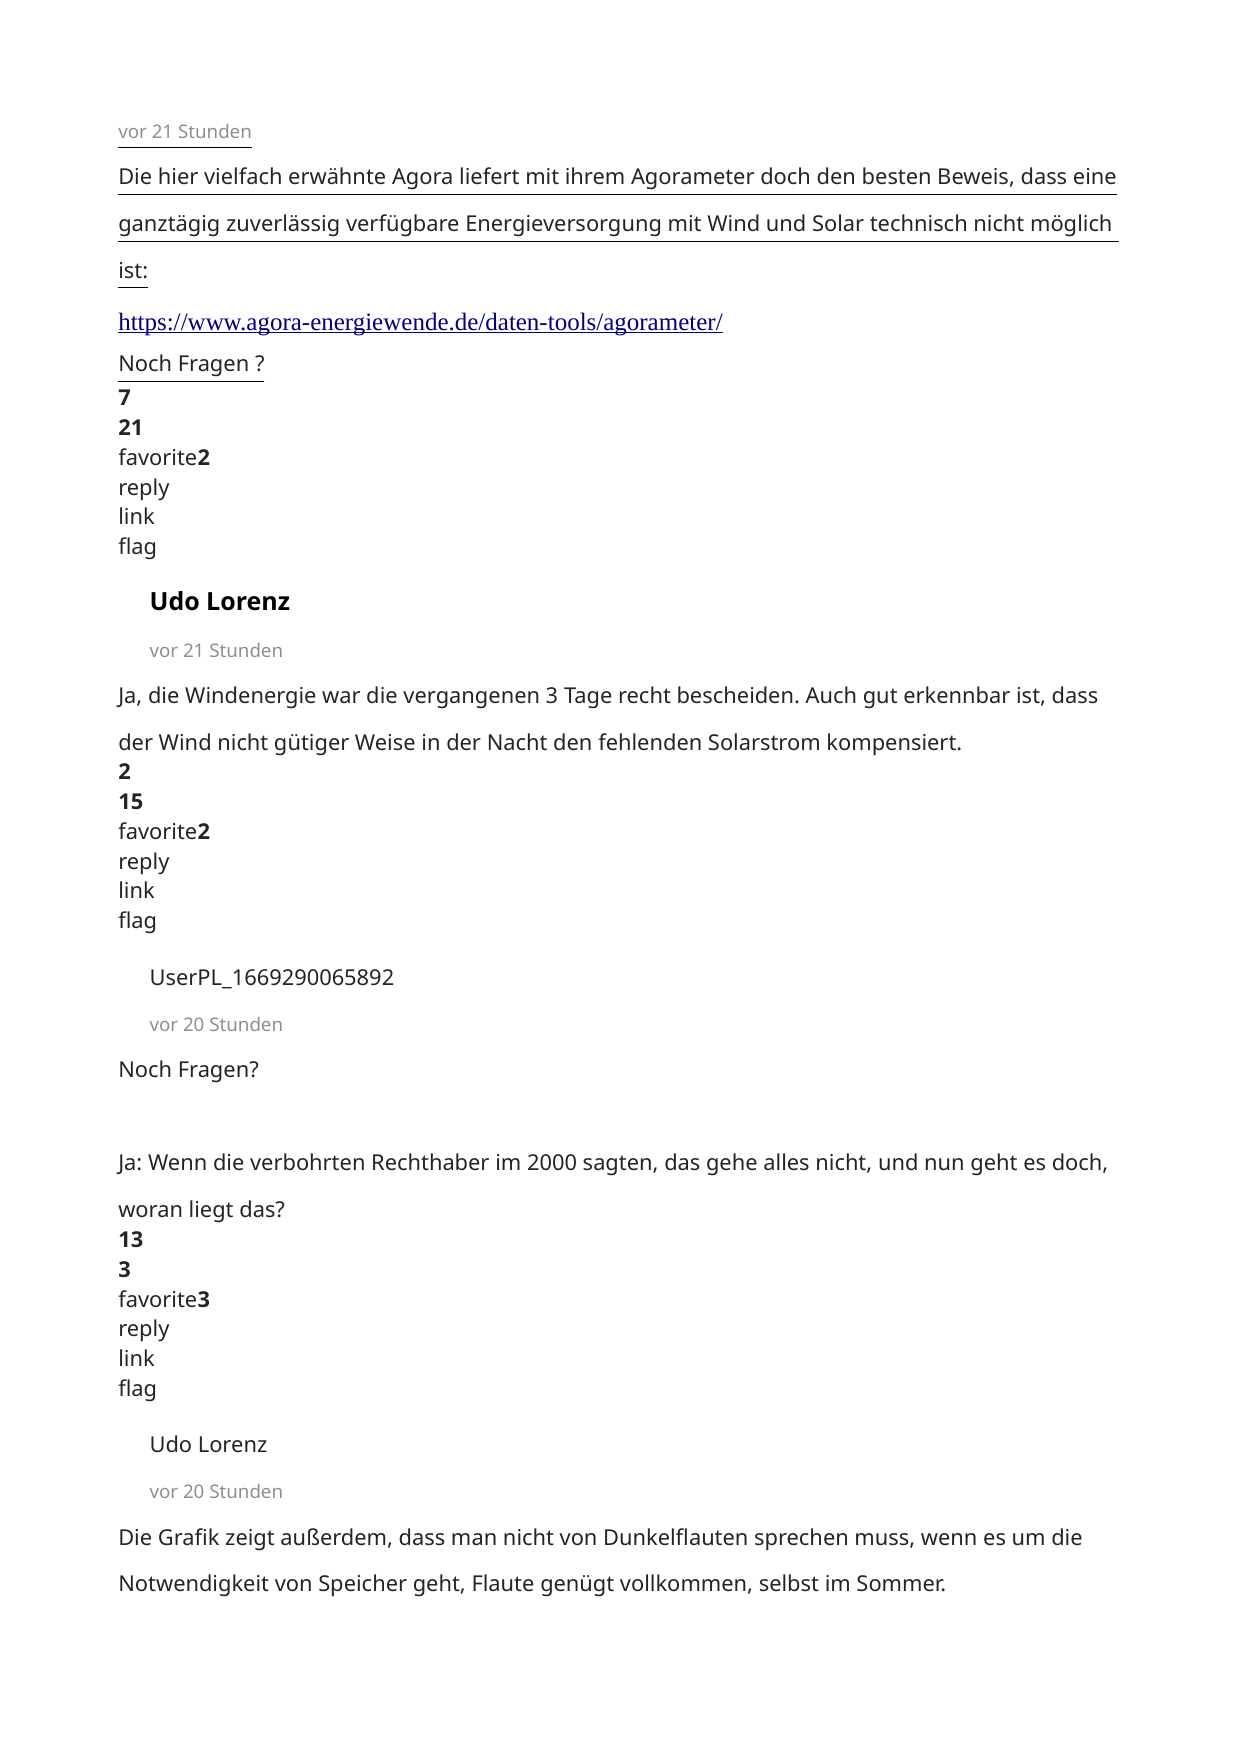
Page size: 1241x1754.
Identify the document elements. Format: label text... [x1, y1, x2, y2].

text UserPL_1669290065892 [149, 951, 1114, 991]
text favorite3 [118, 1284, 1122, 1313]
text reply [118, 1313, 1122, 1343]
text Ja, die Windenergie war die vergangenen 3 Tage recht bescheiden. Auch gut erkennbar ist, dass der Wind nicht gütiger Weise in der Nacht den fehlenden Solarstrom kompensiert. [118, 662, 1122, 756]
text flag [118, 905, 1122, 935]
text Die Grafik zeigt außerdem, dass man nicht von Dunkelflauten sprechen muss, wenn es um die Notwendigkeit von Speicher geht, Flaute genügt vollkommen, selbst im Sommer. [118, 1504, 1122, 1598]
text 15 [118, 786, 1122, 816]
text 13 [118, 1224, 1122, 1254]
text link [118, 1343, 1122, 1373]
text 2 [118, 756, 1122, 786]
text vor 21 Stunden [118, 118, 1122, 148]
text 7 [118, 382, 1122, 412]
text Udo Lorenz [149, 577, 1114, 617]
text link [118, 501, 1122, 531]
text Noch Fragen? Ja: Wenn die verbohrten Rechthaber im 2000 sagten, das gehe alles nicht, und nun geht es doch, woran liegt das? [118, 1037, 1122, 1224]
text vor 20 Stunden [149, 1007, 1122, 1037]
text reply [118, 846, 1122, 875]
text favorite2 [118, 442, 1122, 472]
text Die hier vielfach erwähnte Agora liefert mit ihrem Agorameter doch den besten Beweis, dass eine ganztägig zuverlässig verfügbare Energieversorgung mit Wind und Solar technisch nicht möglich ist: https://www.agora-energiewende.de/daten-tools/agorameter/ Noch Fragen ? [118, 148, 1122, 382]
text flag [118, 1373, 1122, 1403]
text Udo Lorenz [149, 1418, 1114, 1459]
text reply [118, 472, 1122, 501]
text flag [118, 531, 1122, 561]
text 3 [118, 1254, 1122, 1284]
text link [118, 875, 1122, 905]
text vor 21 Stunden [149, 633, 1122, 662]
text vor 20 Stunden [149, 1475, 1122, 1504]
text 21 [118, 412, 1122, 442]
text favorite2 [118, 816, 1122, 846]
